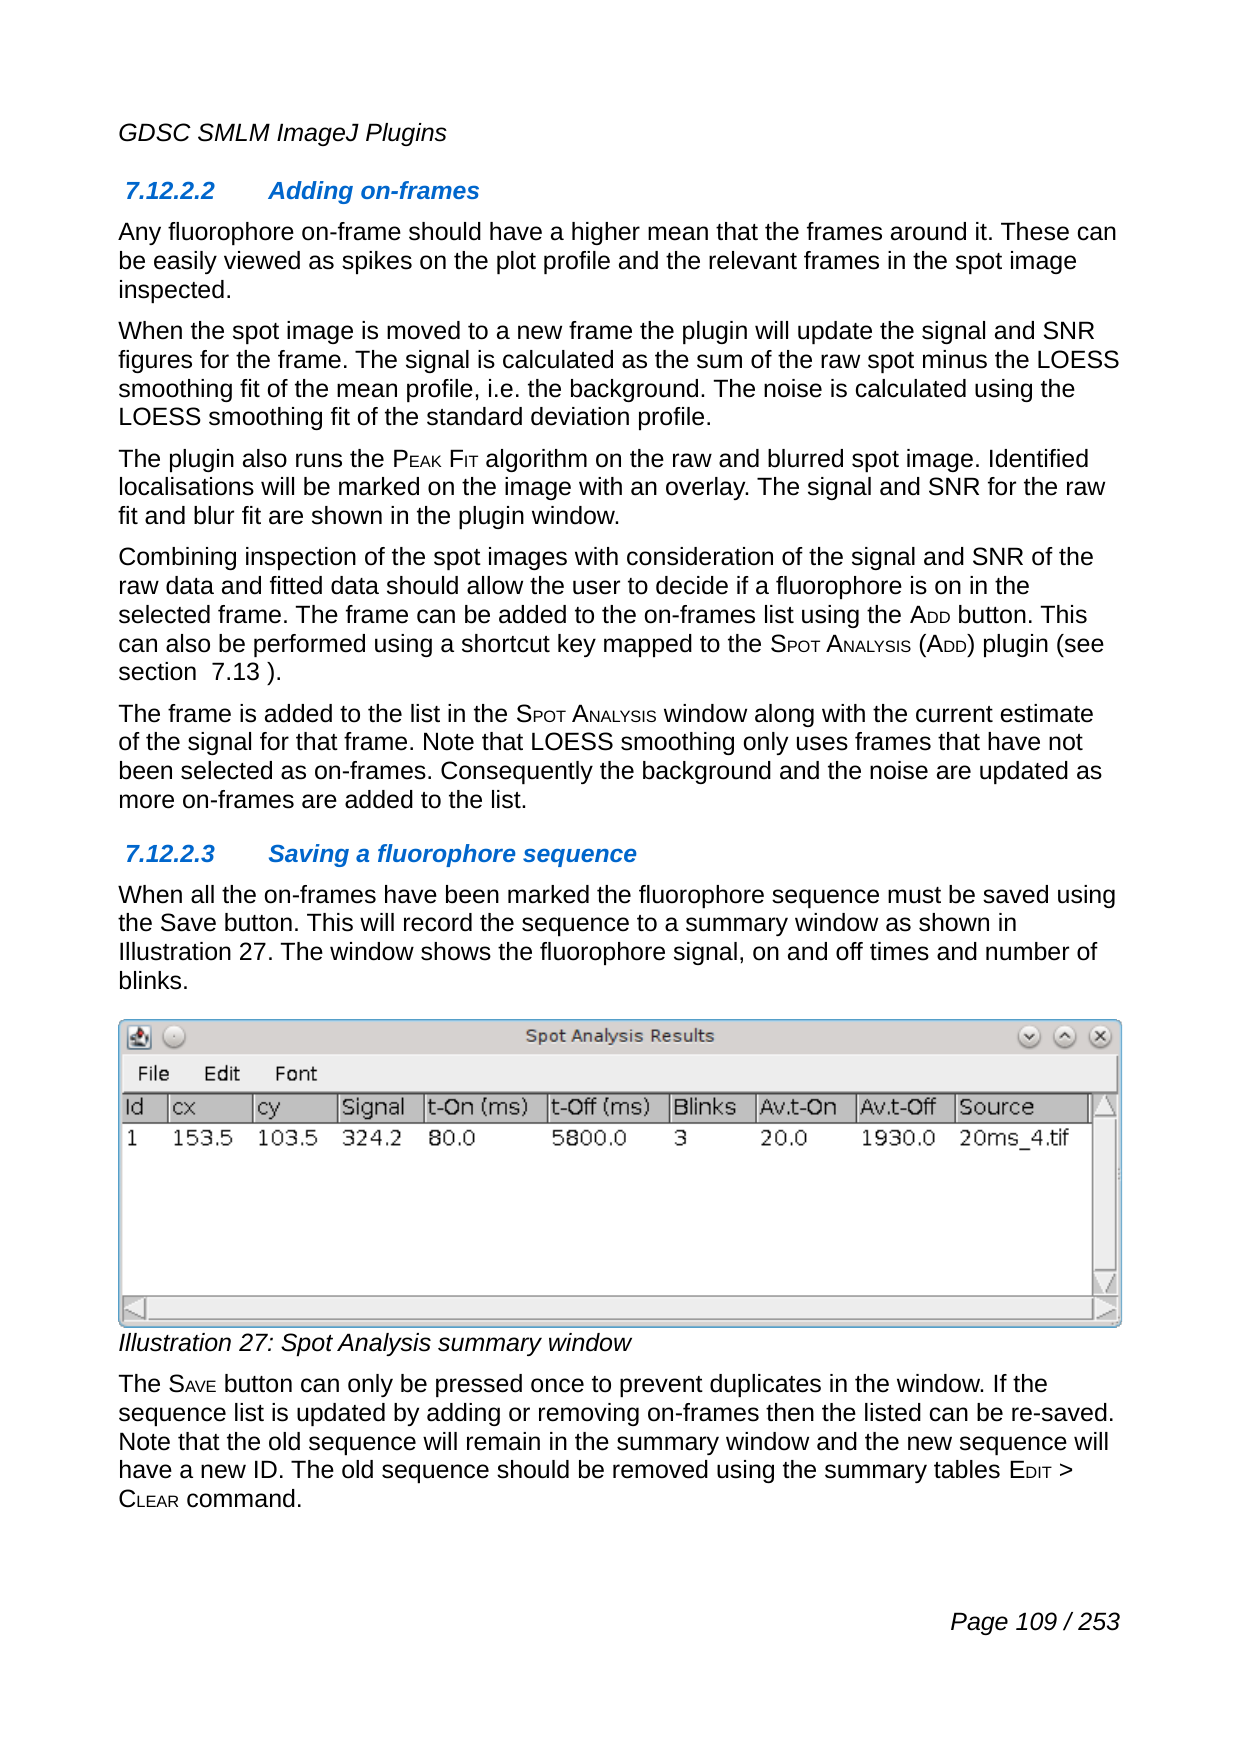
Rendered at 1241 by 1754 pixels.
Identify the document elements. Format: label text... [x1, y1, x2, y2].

subtitle Saving a fluorophore sequence [118, 839, 1122, 867]
text Any fluorophore on-frame should have a higher mean that the frames around it. These can be easily viewed as spikes on the plot profile and the relevant frames in the spot image inspected. [118, 217, 1122, 304]
subtitle Adding on-frames [118, 176, 1122, 205]
text When all the on-frames have been marked the fluorophore sequence must be saved using the Save button. This will record the sequence to a summary window as shown in Illustration 27. The window shows the fluorophore signal, on and off times and number of blinks. [118, 880, 1122, 995]
text Combining inspection of the spot images with consideration of the signal and SNR of the raw data and fitted data should allow the user to decide if a fluorophore is on in the selected frame. The frame can be added to the on-frames list using the Add button. This can also be performed using a shortcut key mapped to the Spot Analysis (Add) plugin (see section 7.13). [118, 542, 1122, 686]
picture [118, 1019, 1123, 1328]
text Illustration 27: Spot Analysis summary window [118, 1328, 1122, 1357]
text When the spot image is moved to a new frame the plugin will update the signal and SNR figures for the frame. The signal is calculated as the sum of the raw spot minus the LOESS smoothing fit of the mean profile, i.e. the background. The noise is calculated using the LOESS smoothing fit of the standard deviation profile. [118, 316, 1122, 431]
text The plugin also runs the Peak Fit algorithm on the raw and blurred spot image. Identified localisations will be marked on the image with an overlay. The signal and SNR for the raw fit and blur fit are shown in the plugin window. [118, 444, 1122, 530]
text The Save button can only be pressed once to prevent duplicates in the window. If the sequence list is updated by adding or removing on-frames then the listed can be re-saved. Note that the old sequence will remain in the summary window and the new sequence will have a new ID. The old sequence should be removed using the summary tables Edit > Clear command. [118, 1369, 1122, 1513]
text The frame is added to the list in the Spot Analysis window along with the current estimate of the signal for that frame. Note that LOESS smoothing only uses frames that have not been selected as on-frames. Consequently the background and the noise are updated as more on-frames are added to the list. [118, 699, 1122, 814]
